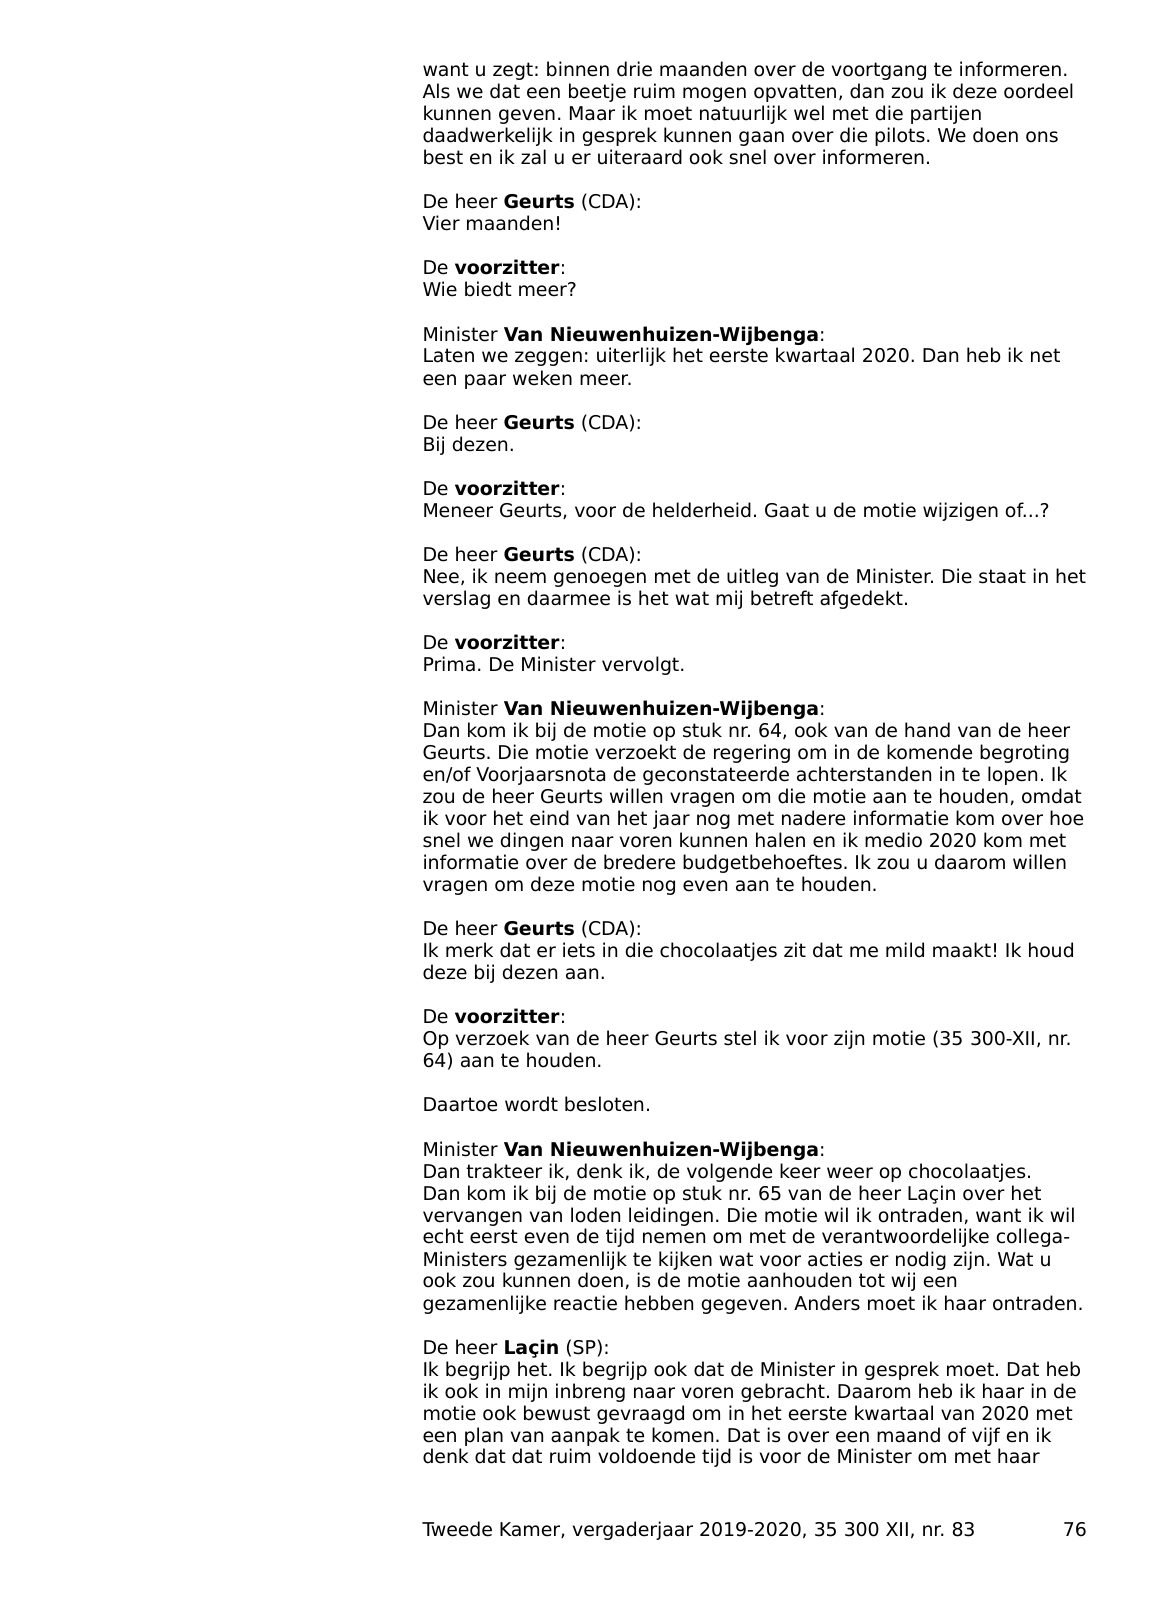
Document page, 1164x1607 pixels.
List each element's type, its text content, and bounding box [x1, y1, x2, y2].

text De heer Laçin (SP): [422, 1337, 1087, 1358]
text want u zegt: binnen drie maanden over de voortgang te informeren. Als we dat een beetje ruim mogen opvatten, dan zou ik deze oordeel kunnen geven. Maar ik moet natuurlijk wel met die partijen daadwerkelijk in gesprek kunnen gaan over die pilots. We doen ons best en ik zal u er uiteraard ook snel over informeren. [422, 59, 1087, 169]
text Ik begrijp het. Ik begrijp ook dat de Minister in gesprek moet. Dat heb ik ook in mijn inbreng naar voren gebracht. Daarom heb ik haar in de motie ook bewust gevraagd om in het eerste kwartaal van 2020 met een plan van aanpak te komen. Dat is over een maand of vijf en ik denk dat dat ruim voldoende tijd is voor de Minister om met haar [422, 1358, 1087, 1468]
text Ik merk dat er iets in die chocolaatjes zit dat me mild maakt! Ik houd deze bij dezen aan. [422, 940, 1087, 984]
text Laten we zeggen: uiterlijk het eerste kwartaal 2020. Dan heb ik net een paar weken meer. [422, 345, 1087, 389]
text Wie biedt meer? [422, 279, 1087, 301]
text De voorzitter: [422, 632, 1087, 654]
text Nee, ik neem genoegen met de uitleg van de Minister. Die staat in het verslag en daarmee is het wat mij betreft afgedekt. [422, 566, 1087, 610]
text Dan kom ik bij de motie op stuk nr. 65 van de heer Laçin over het vervangen van loden leidingen. Die motie wil ik ontraden, want ik wil echt eerst even de tijd nemen om met de verantwoordelijke collega-Ministers gezamenlijk te kijken wat voor acties er nodig zijn. Wat u ook zou kunnen doen, is de motie aanhouden tot wij een gezamenlijke reactie hebben gegeven. Anders moet ik haar ontraden. [422, 1182, 1087, 1314]
text De voorzitter: [422, 478, 1087, 500]
text De heer Geurts (CDA): [422, 544, 1087, 566]
text Dan trakteer ik, denk ik, de volgende keer weer op chocolaatjes. [422, 1161, 1087, 1182]
text Minister Van Nieuwenhuizen-Wijbenga: [422, 1138, 1087, 1161]
text Prima. De Minister vervolgt. [422, 654, 1087, 676]
text Daartoe wordt besloten. [422, 1094, 1087, 1116]
text Vier maanden! [422, 213, 1087, 235]
text De voorzitter: [422, 257, 1087, 279]
text De heer Geurts (CDA): [422, 412, 1087, 433]
text De heer Geurts (CDA): [422, 191, 1087, 213]
text Op verzoek van de heer Geurts stel ik voor zijn motie (35 300-XII, nr. 64) aan te houden. [422, 1028, 1087, 1072]
text Dan kom ik bij de motie op stuk nr. 64, ook van de hand van de heer Geurts. Die motie verzoekt de regering om in de komende begroting en/of Voorjaarsnota de geconstateerde achterstanden in te lopen. Ik zou de heer Geurts willen vragen om die motie aan te houden, omdat ik voor het eind van het jaar nog met nadere informatie kom over hoe snel we dingen naar voren kunnen halen en ik medio 2020 kom met informatie over de bredere budgetbehoeftes. Ik zou u daarom willen vragen om deze motie nog even aan te houden. [422, 720, 1087, 896]
text De heer Geurts (CDA): [422, 918, 1087, 940]
text Minister Van Nieuwenhuizen-Wijbenga: [422, 323, 1087, 345]
text De voorzitter: [422, 1006, 1087, 1028]
text Bij dezen. [422, 433, 1087, 456]
text Meneer Geurts, voor de helderheid. Gaat u de motie wijzigen of...? [422, 500, 1087, 522]
text Minister Van Nieuwenhuizen-Wijbenga: [422, 698, 1087, 720]
